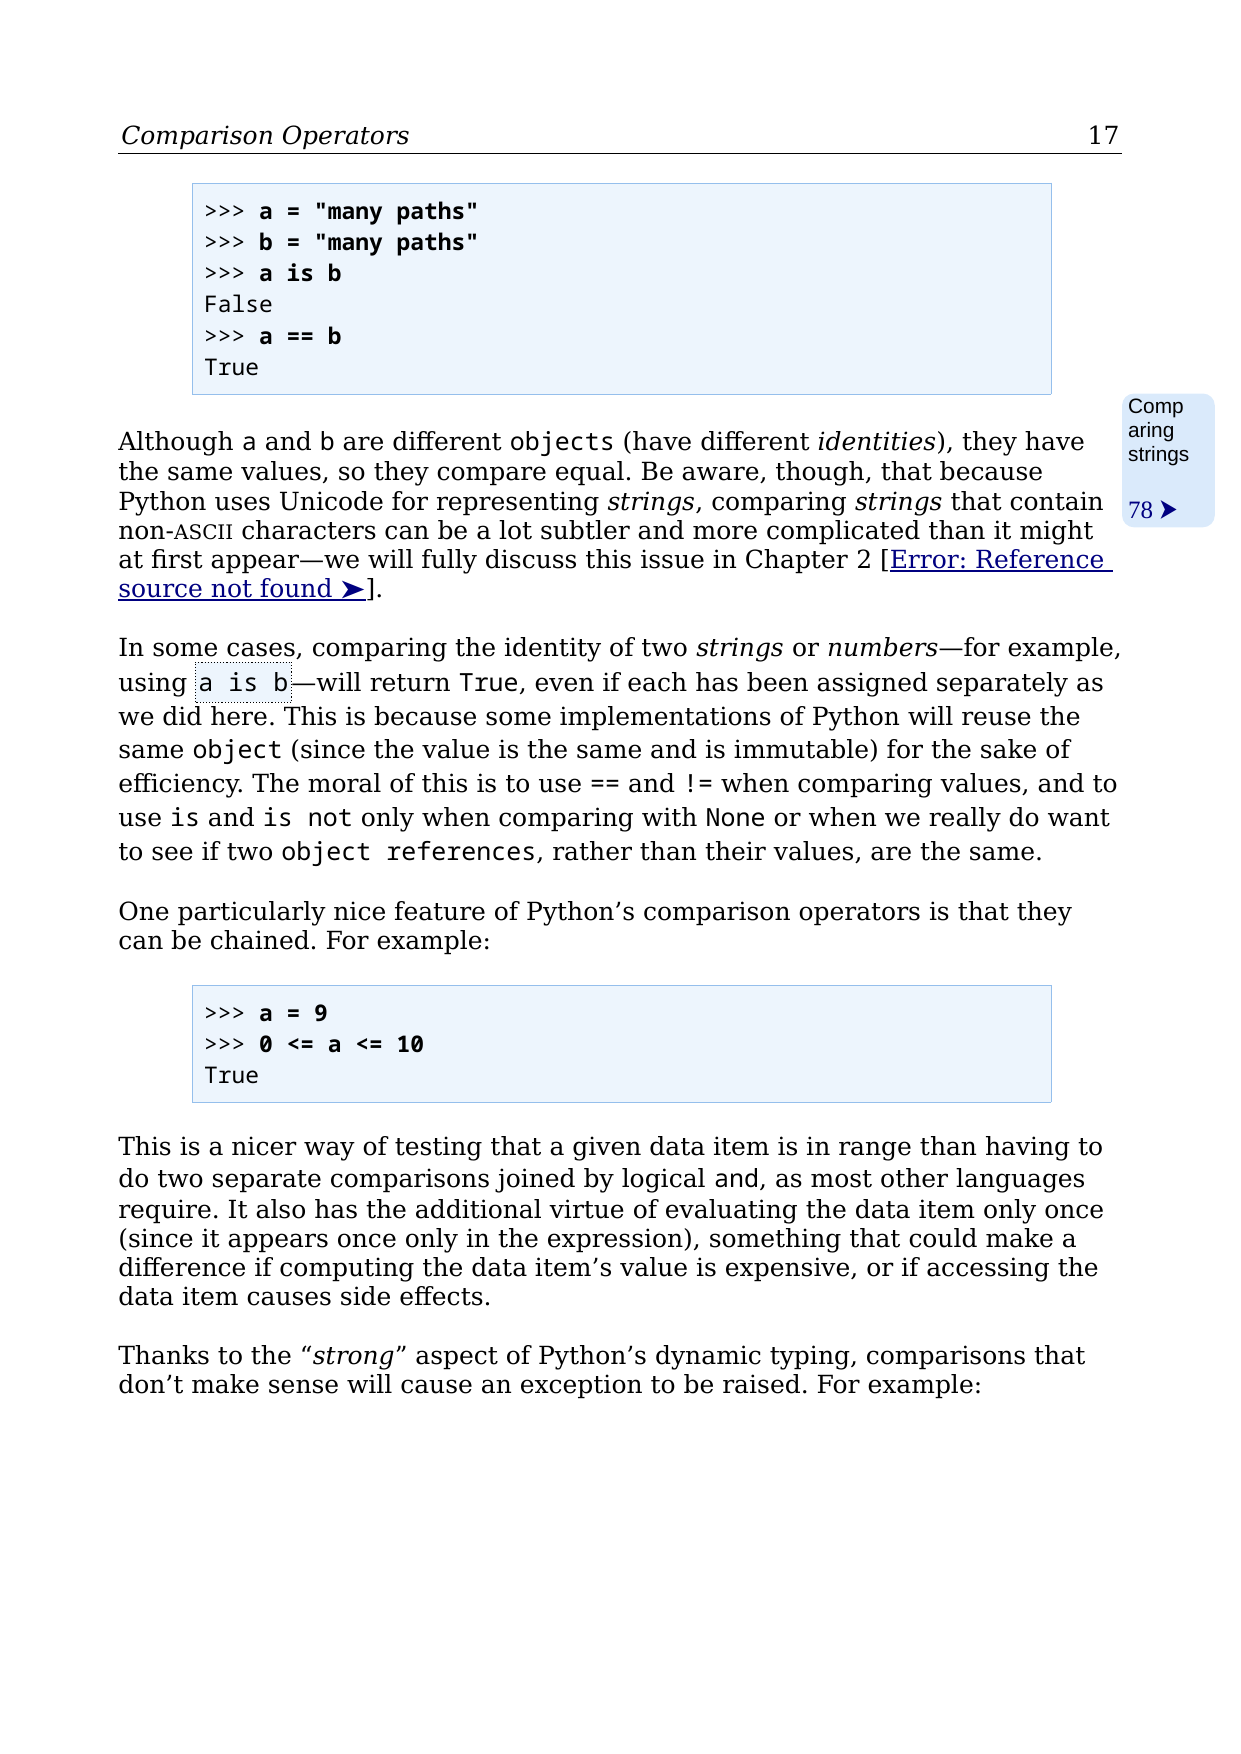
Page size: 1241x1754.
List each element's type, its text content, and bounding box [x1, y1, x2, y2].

text >>> a == b [193, 308, 1051, 339]
text In some cases, comparing the identity of two strings or numbers—for example, using a is b—will return True, even if each has been assigned separately as we did here. This is because some implementations of Python will reuse the same object (since the value is the same and is immutable) for the sake of efficiency. The moral of this is to use == and != when comparing values, and to use is and is not only when comparing with None or when we really do want to see if two object references, rather than their values, are the same. [118, 633, 1122, 867]
text >>> a is b [193, 245, 1051, 276]
text True [193, 1047, 1051, 1102]
text Thanks to the “strong” aspect of Python’s dynamic typing, comparisons that don’t make sense will cause an exception to be raised. For example: [118, 1341, 1122, 1399]
text False [193, 276, 1051, 308]
text >>> a = "many paths" [193, 184, 1051, 214]
text One particularly nice feature of Python’s comparison operators is that they can be chained. For example: [118, 897, 1122, 955]
text >>> 0 <= a <= 10 [193, 1016, 1051, 1047]
text This is a nicer way of testing that a given data item is in range than having to do two separate comparisons joined by logical and, as most other languages require. It also has the additional virtue of evaluating the data item only once (since it appears once only in the expression), something that could make a difference if computing the data item’s value is expensive, or if accessing the data item causes side effects. [118, 1132, 1122, 1312]
text True [193, 339, 1051, 394]
text Although a and b are different objects (have different identities), they have the same values, so they compare equal. Be aware, though, that because Python uses Unicode for representing strings, comparing strings that contain non-ascii characters can be a lot subtler and more complicated than it might at first appear—we will fully discuss this issue in Chapter 2 [Error: Reference source not found ➤]. [118, 423, 1122, 603]
text >>> a = 9 [193, 986, 1051, 1016]
text >>> b = "many paths" [193, 214, 1051, 245]
